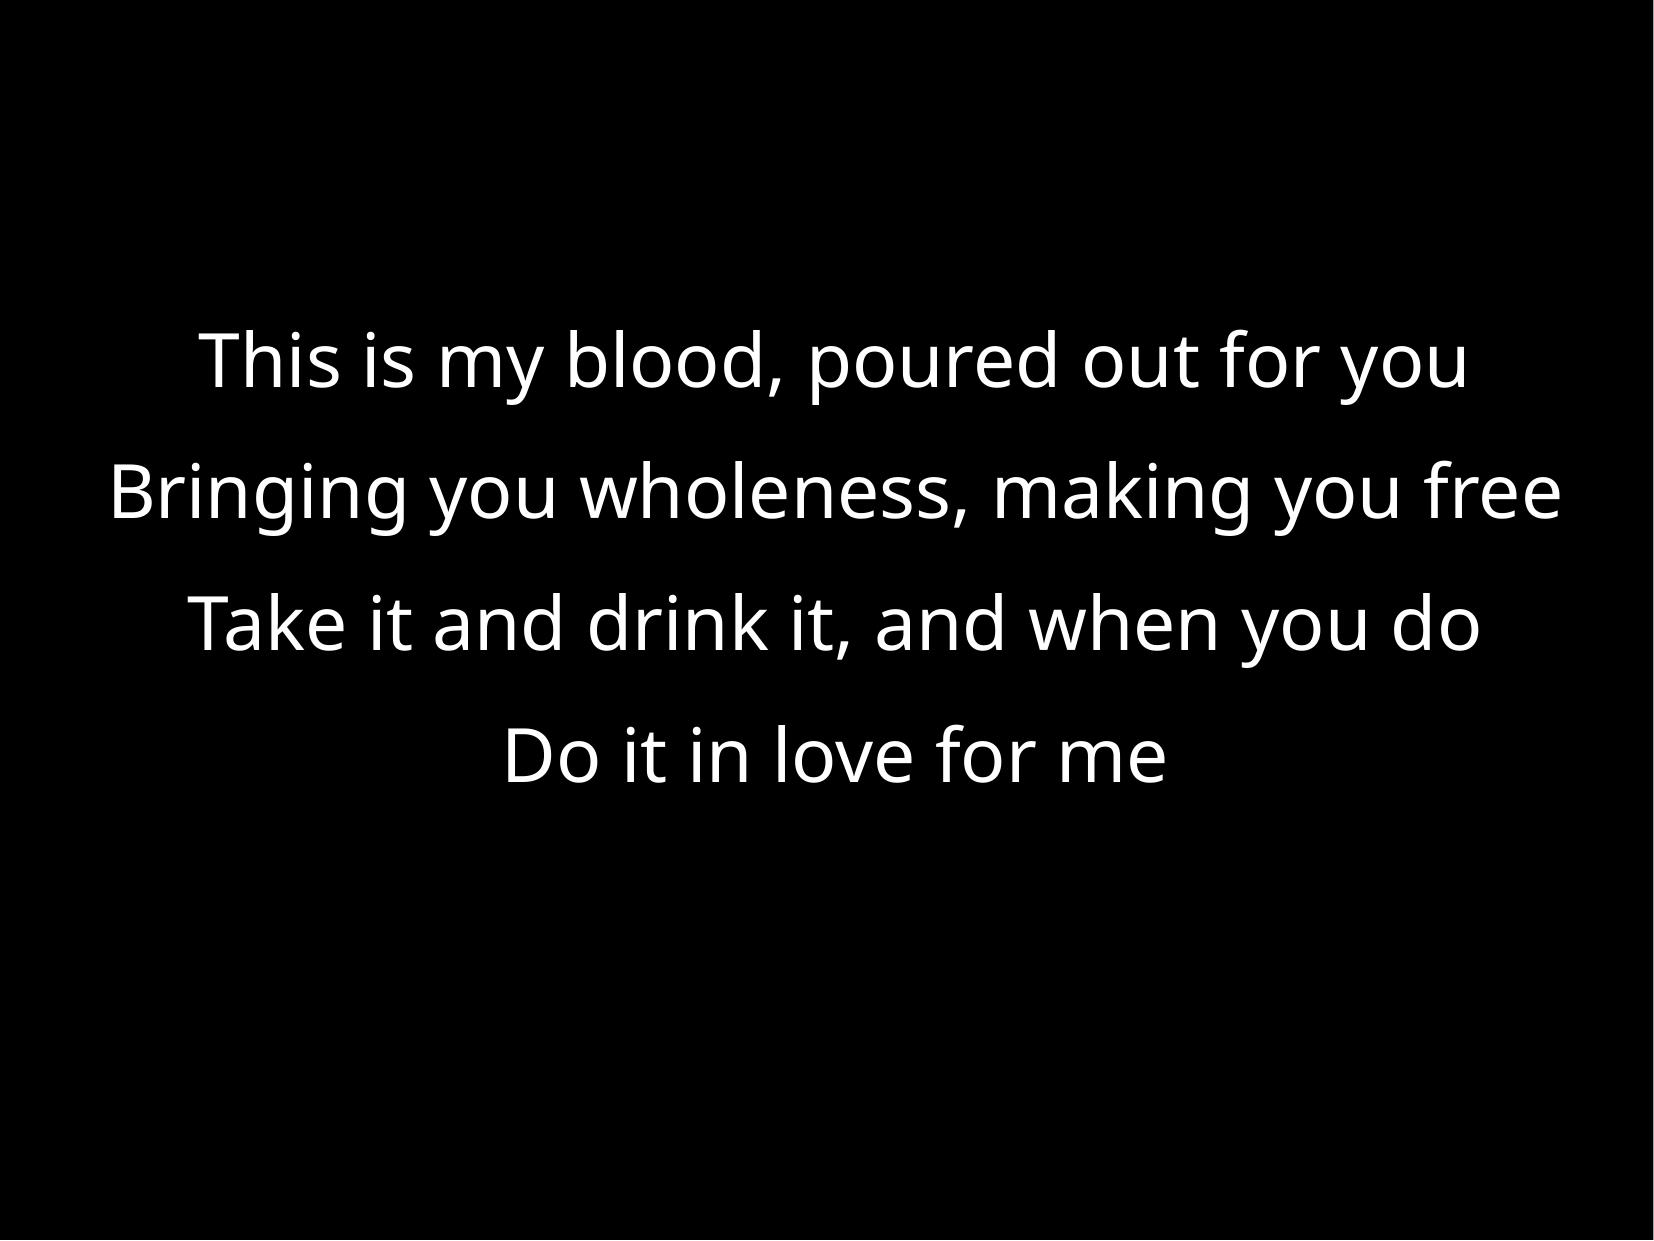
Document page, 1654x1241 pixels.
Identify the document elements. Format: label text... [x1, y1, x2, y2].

list This is my blood, poured out for you Bringing you wholeness, making you free Take it and drink it, and when you do Do it in love for me [0, 307, 1654, 1027]
